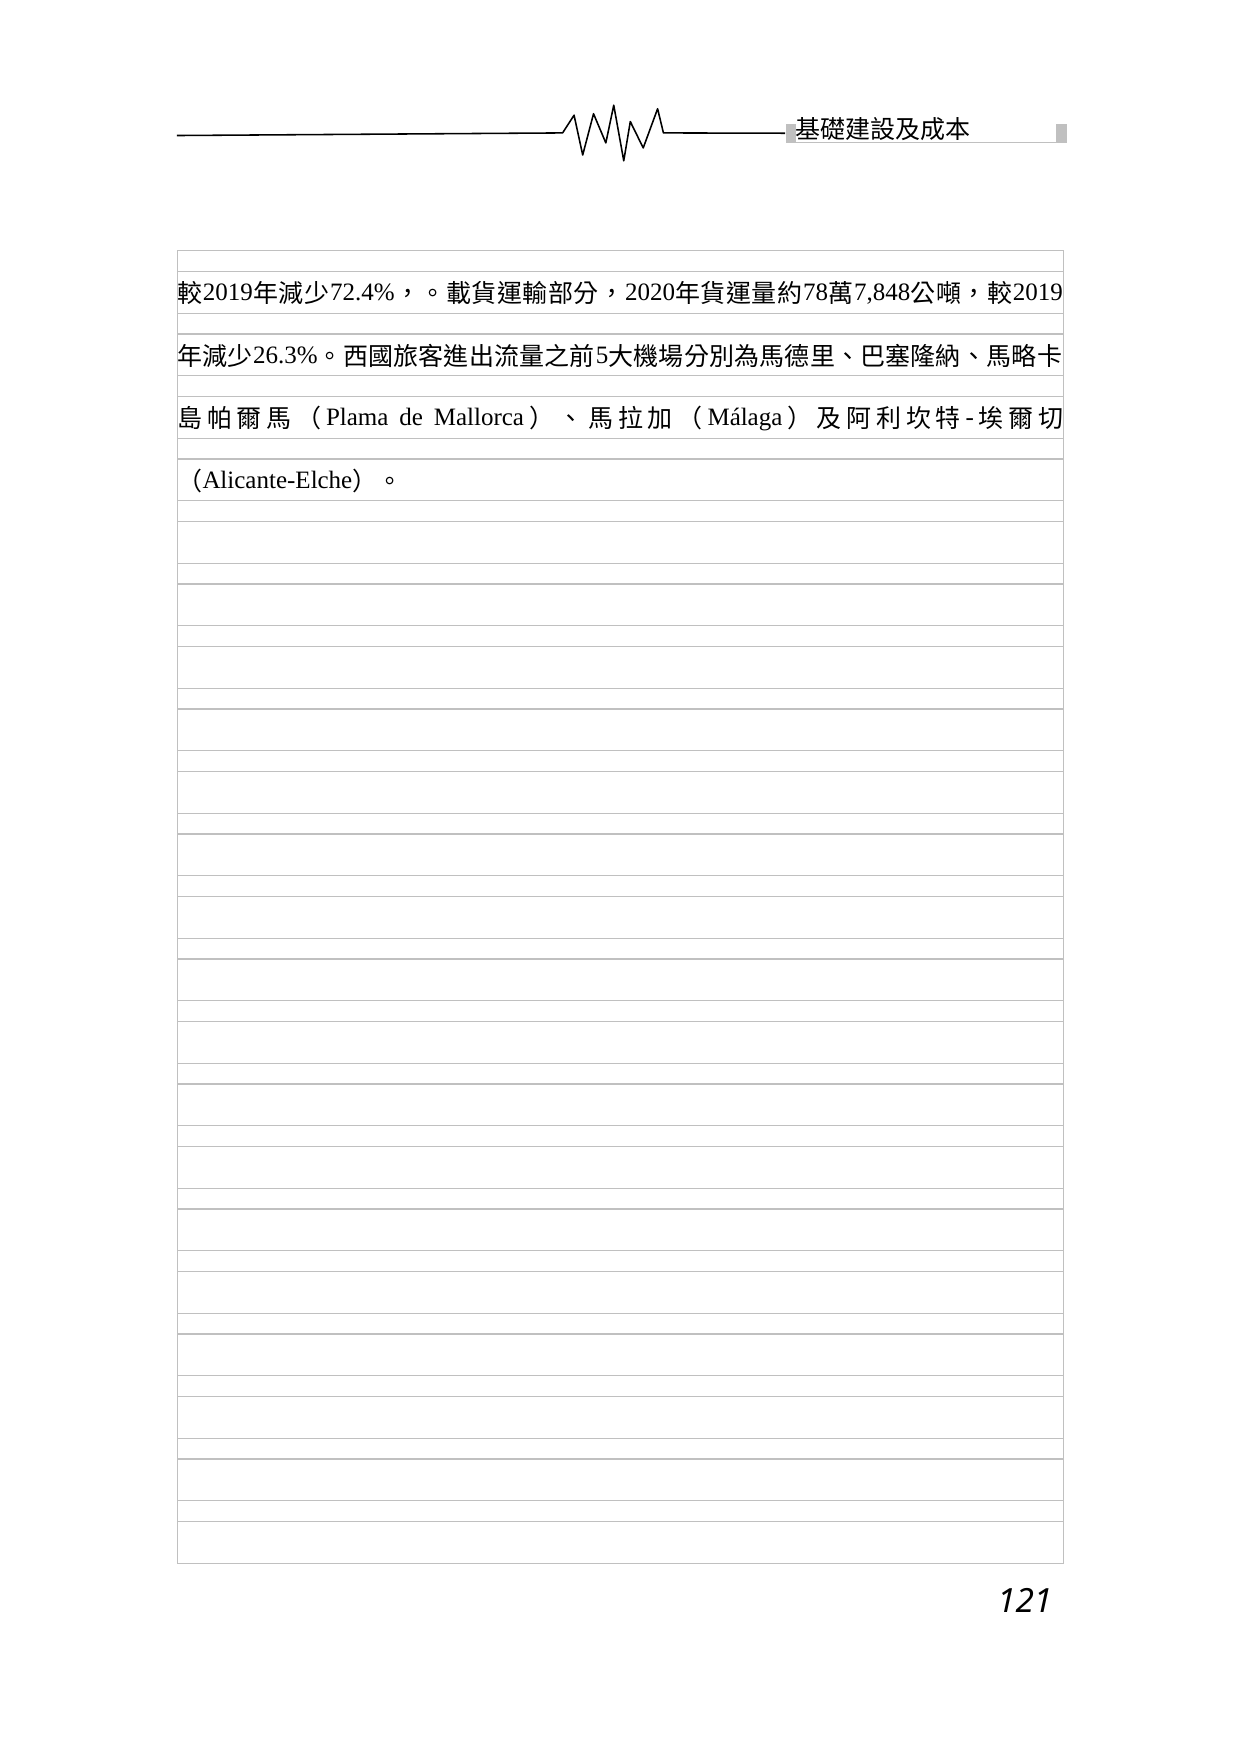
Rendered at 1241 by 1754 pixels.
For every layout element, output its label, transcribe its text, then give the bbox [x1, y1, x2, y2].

text [178, 439, 1063, 458]
text 島帕爾馬（Plama de Mallorca）、馬拉加（Málaga）及阿利坎特-埃爾切 [178, 397, 1063, 438]
text （Alicante-Elche）。 [178, 460, 1063, 500]
text 較2019年減少72.4%，。載貨運輸部分，2020年貨運量約78萬7,848公噸，較2019 [178, 272, 1063, 313]
text 年減少26.3%。西國旅客進出流量之前5大機場分別為馬德里、巴塞隆納、馬略卡 [178, 335, 1063, 375]
text [178, 251, 1063, 271]
text [178, 314, 1063, 333]
text [178, 376, 1063, 396]
